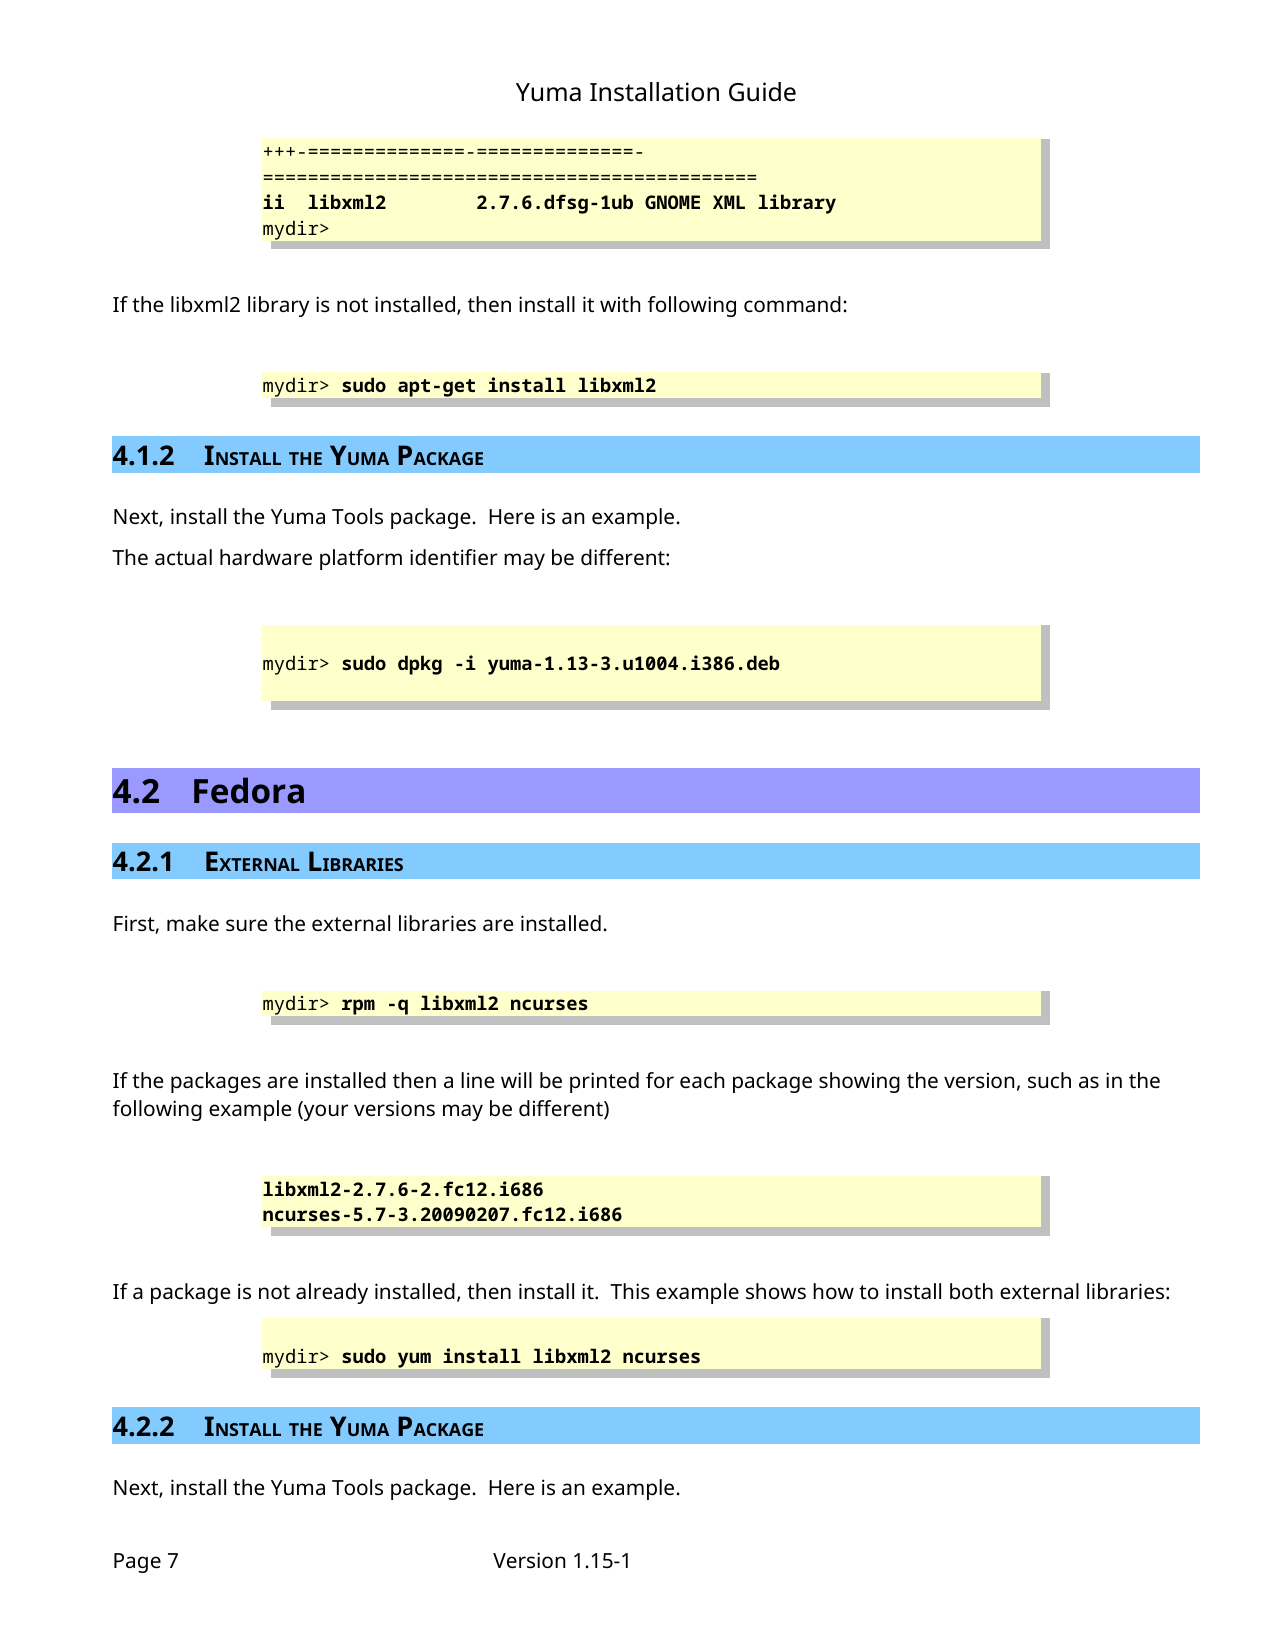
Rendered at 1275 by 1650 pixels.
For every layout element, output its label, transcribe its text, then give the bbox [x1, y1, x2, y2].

text ii libxml2 2.7.6.dfsg-1ub GNOME XML library [262, 189, 1041, 215]
text mydir> sudo dpkg -i yuma-1.13-3.u1004.i386.deb [262, 650, 1041, 676]
text Next, install the Yuma Tools package. Here is an example. [112, 502, 1200, 531]
text libxml2-2.7.6-2.fc12.i686 [262, 1176, 1041, 1202]
subtitle Install the Yuma Package [112, 1407, 1200, 1444]
text First, make sure the external libraries are installed. [112, 909, 1200, 937]
text mydir> sudo yum install libxml2 ncurses [262, 1344, 1041, 1369]
text If a package is not already installed, then install it. This example shows how to install both external libraries: [112, 1277, 1200, 1306]
text ncurses-5.7-3.20090207.fc12.i686 [262, 1202, 1041, 1227]
subtitle External Libraries [112, 843, 1200, 879]
text mydir> [262, 215, 1041, 241]
text mydir> sudo apt-get install libxml2 [262, 372, 1041, 398]
text Next, install the Yuma Tools package. Here is an example. [112, 1473, 1200, 1502]
text If the libxml2 library is not installed, then install it with following command: [112, 291, 1200, 319]
text The actual hardware platform identifier may be different: [112, 543, 1200, 571]
subtitle Fedora [112, 768, 1200, 813]
text mydir> rpm -q libxml2 ncurses [262, 991, 1041, 1016]
text +++-==============-==============-============================================ [262, 138, 1041, 189]
subtitle Install the Yuma Package [112, 436, 1200, 473]
text If the packages are installed then a line will be printed for each package showing the version, such as in the following example (your versions may be different) [112, 1066, 1200, 1123]
